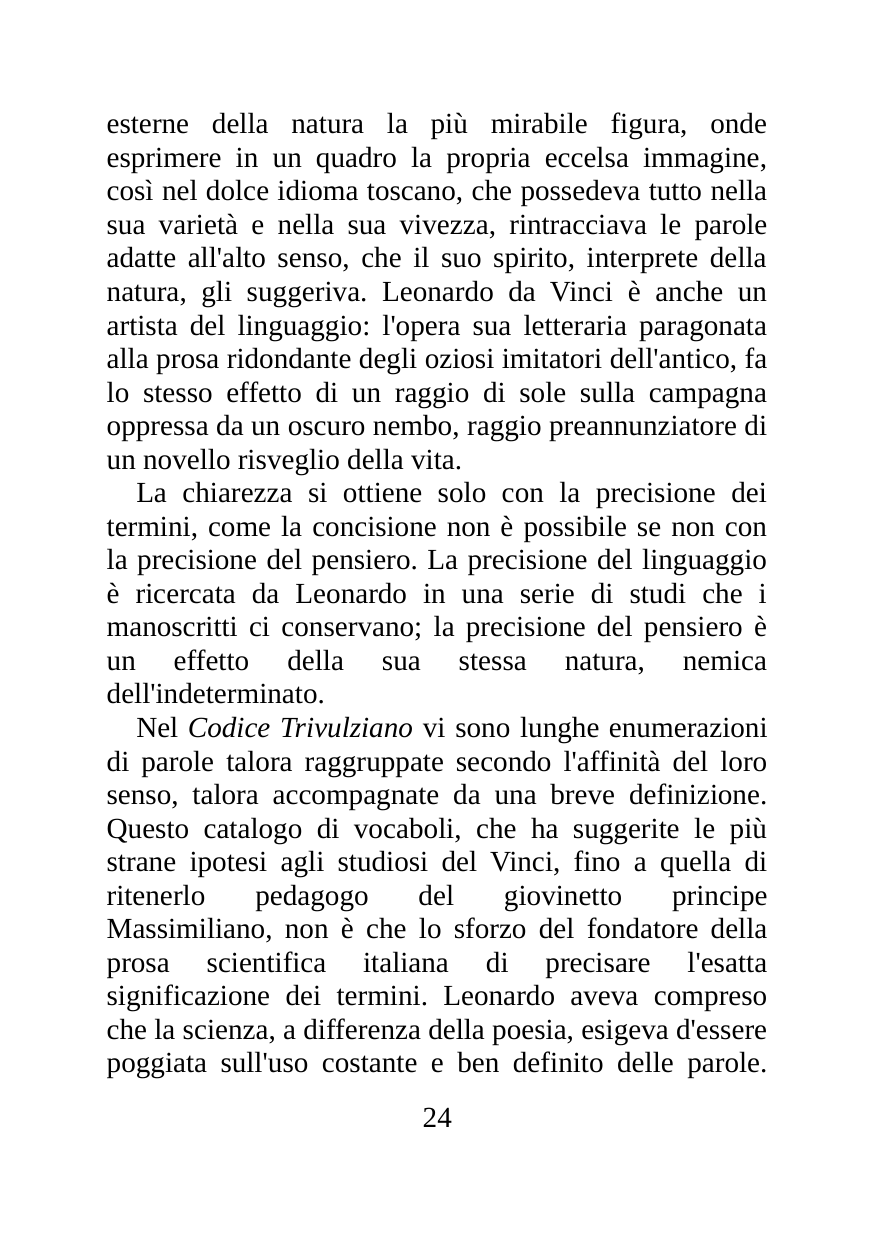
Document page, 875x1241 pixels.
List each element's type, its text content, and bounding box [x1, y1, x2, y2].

text La chiarezza si ottiene solo con la precisione dei termini, come la concisione non è possibile se non con la precisione del pensiero. La precisione del linguaggio è ricercata da Leonardo in una serie di studi che i manoscritti ci conservano; la precisione del pensiero è un effetto della sua stessa natura, nemica dell'indeterminato. [106, 475, 768, 710]
text Nel Codice Trivulziano vi sono lunghe enumerazioni di parole talora raggruppate secondo l'affinità del loro senso, talora accompagnate da una breve definizione. Questo catalogo di vocaboli, che ha suggerite le più strane ipotesi agli studiosi del Vinci, fino a quella di ritenerlo pedagogo del giovinetto principe Massimiliano, non è che lo sforzo del fondatore della prosa scientifica italiana di precisare l'esatta significazione dei termini. Leonardo aveva compreso che la scienza, a differenza della poesia, esigeva d'essere poggiata sull'uso costante e ben definito delle parole. [106, 710, 768, 1079]
text esterne della natura la più mirabile figura, onde esprimere in un quadro la propria eccelsa immagine, così nel dolce idioma toscano, che possedeva tutto nella sua varietà e nella sua vivezza, rintracciava le parole adatte all'alto senso, che il suo spirito, interprete della natura, gli suggeriva. Leonardo da Vinci è anche un artista del linguaggio: l'opera sua letteraria paragonata alla prosa ridondante degli oziosi imitatori dell'antico, fa lo stesso effetto di un raggio di sole sulla campagna oppressa da un oscuro nembo, raggio preannunziatore di un novello risveglio della vita. [106, 106, 768, 475]
